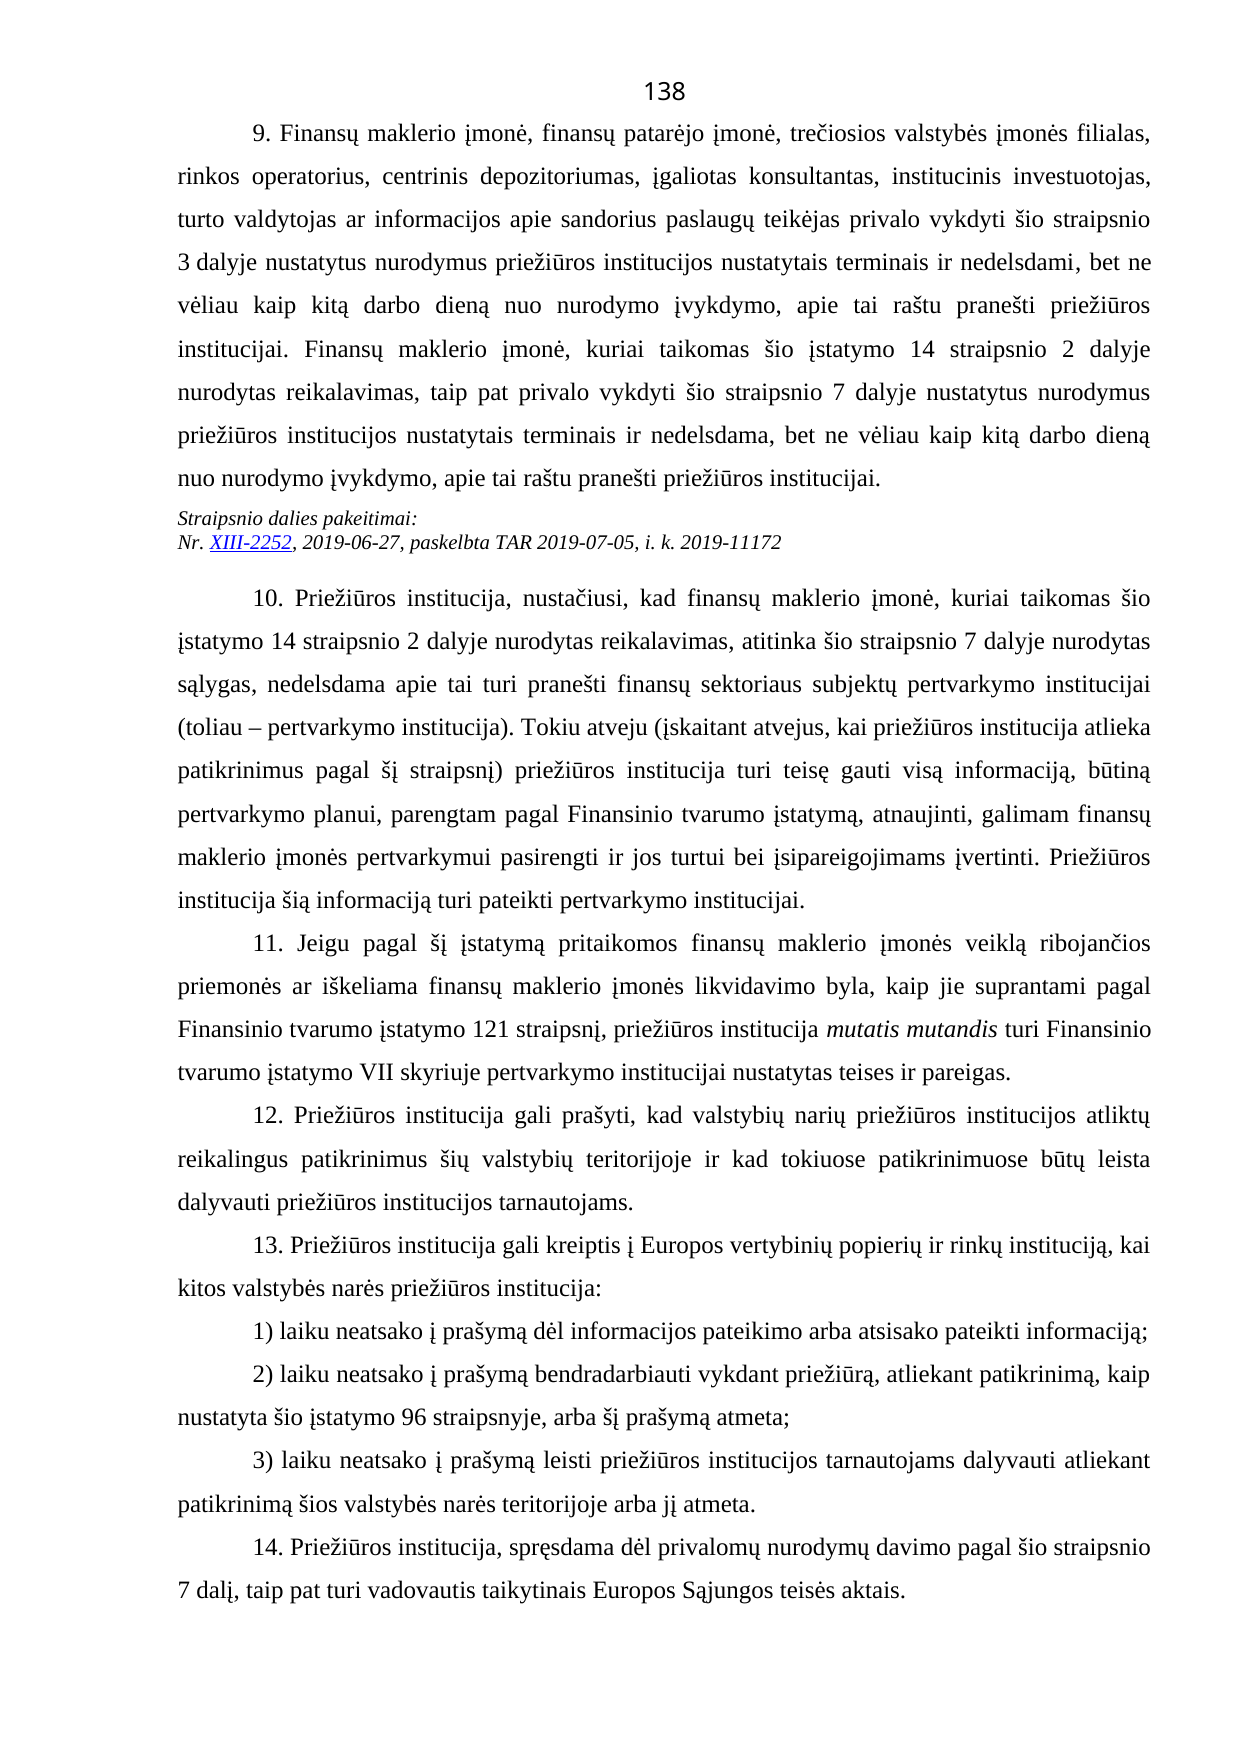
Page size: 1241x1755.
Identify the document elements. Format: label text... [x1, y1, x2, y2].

text 2) laiku neatsako į prašymą bendradarbiauti vykdant priežiūrą, atliekant patikrinimą, kaip nustatyta šio įstatymo 96 straipsnyje, arba šį prašymą atmeta; [177, 1359, 1152, 1431]
text 12. Priežiūros institucija gali prašyti, kad valstybių narių priežiūros institucijos atliktų reikalingus patikrinimus šių valstybių teritorijoje ir kad tokiuose patikrinimuose būtų leista dalyvauti priežiūros institucijos tarnautojams. [177, 1101, 1152, 1216]
text 3) laiku neatsako į prašymą leisti priežiūros institucijos tarnautojams dalyvauti atliekant patikrinimą šios valstybės narės teritorijoje arba jį atmeta. [177, 1446, 1152, 1517]
text Nr. XIII-2252, 2019-06-27, paskelbta TAR 2019-07-05, i. k. 2019-11172 [177, 530, 1152, 554]
text 10. Priežiūros institucija, nustačiusi, kad finansų maklerio įmonė, kuriai taikomas šio įstatymo 14 straipsnio 2 dalyje nurodytas reikalavimas, atitinka šio straipsnio 7 dalyje nurodytas sąlygas, nedelsdama apie tai turi pranešti finansų sektoriaus subjektų pertvarkymo institucijai (toliau – pertvarkymo institucija). Tokiu atveju (įskaitant atvejus, kai priežiūros institucija atlieka patikrinimus pagal šį straipsnį) priežiūros institucija turi teisę gauti visą informaciją, būtiną pertvarkymo planui, parengtam pagal Finansinio tvarumo įstatymą, atnaujinti, galimam finansų maklerio įmonės pertvarkymui pasirengti ir jos turtui bei įsipareigojimams įvertinti. Priežiūros institucija šią informaciją turi pateikti pertvarkymo institucijai. [177, 583, 1152, 914]
text Straipsnio dalies pakeitimai: [177, 506, 1152, 530]
text 11. Jeigu pagal šį įstatymą pritaikomos finansų maklerio įmonės veiklą ribojančios priemonės ar iškeliama finansų maklerio įmonės likvidavimo byla, kaip jie suprantami pagal Finansinio tvarumo įstatymo 121 straipsnį, priežiūros institucija mutatis mutandis turi Finansinio tvarumo įstatymo VII skyriuje pertvarkymo institucijai nustatytas teises ir pareigas. [177, 928, 1152, 1086]
text 9. Finansų maklerio įmonė, finansų patarėjo įmonė, trečiosios valstybės įmonės filialas, rinkos operatorius, centrinis depozitoriumas, įgaliotas konsultantas, institucinis investuotojas, turto valdytojas ar informacijos apie sandorius paslaugų teikėjas privalo vykdyti šio straipsnio 3 dalyje nustatytus nurodymus priežiūros institucijos nustatytais terminais ir nedelsdami, bet ne vėliau kaip kitą darbo dieną nuo nurodymo įvykdymo, apie tai raštu pranešti priežiūros institucijai. Finansų maklerio įmonė, kuriai taikomas šio įstatymo 14 straipsnio 2 dalyje nurodytas reikalavimas, taip pat privalo vykdyti šio straipsnio 7 dalyje nustatytus nurodymus priežiūros institucijos nustatytais terminais ir nedelsdama, bet ne vėliau kaip kitą darbo dieną nuo nurodymo įvykdymo, apie tai raštu pranešti priežiūros institucijai. [177, 118, 1152, 492]
text 1) laiku neatsako į prašymą dėl informacijos pateikimo arba atsisako pateikti informaciją; [177, 1316, 1152, 1345]
text 14. Priežiūros institucija, spręsdama dėl privalomų nurodymų davimo pagal šio straipsnio 7 dalį, taip pat turi vadovautis taikytinais Europos Sąjungos teisės aktais. [177, 1532, 1152, 1604]
text 13. Priežiūros institucija gali kreiptis į Europos vertybinių popierių ir rinkų instituciją, kai kitos valstybės narės priežiūros institucija: [177, 1230, 1152, 1302]
